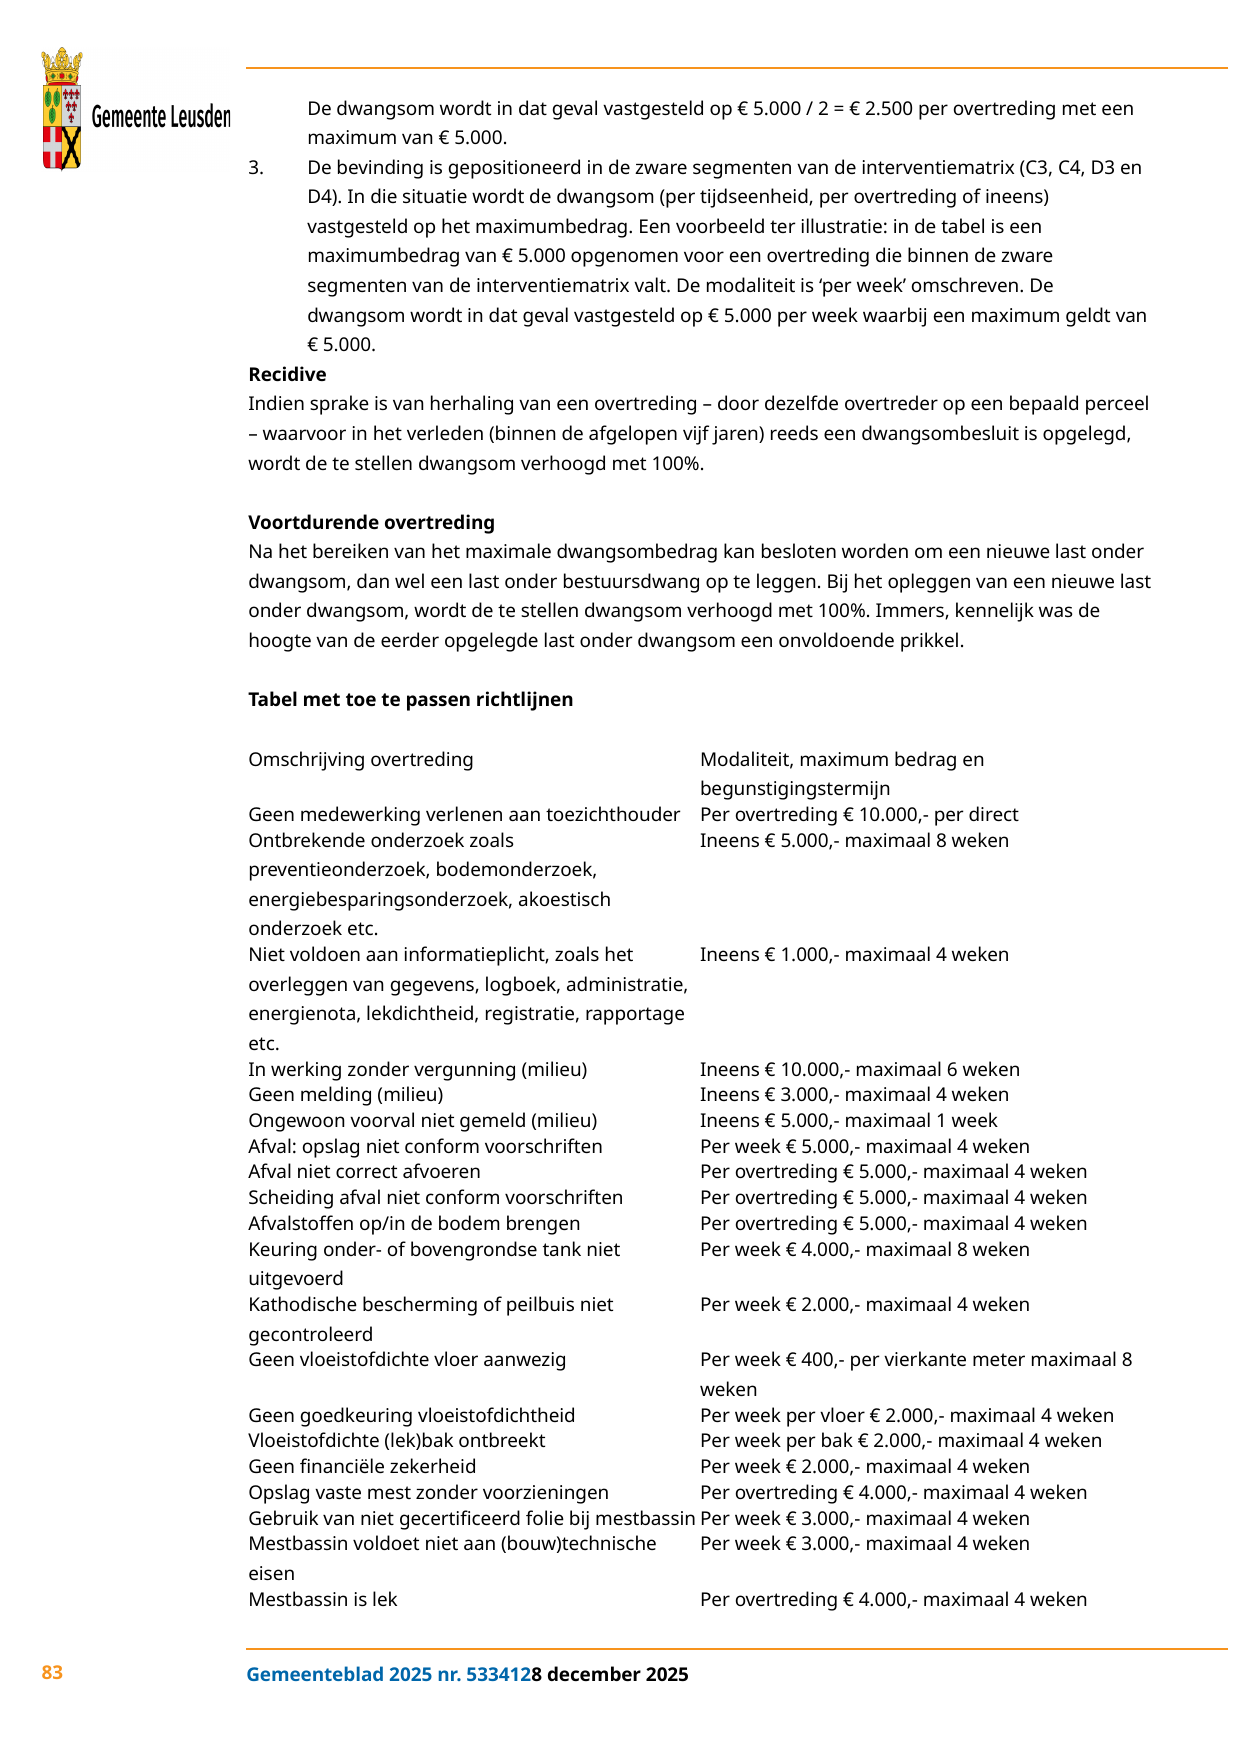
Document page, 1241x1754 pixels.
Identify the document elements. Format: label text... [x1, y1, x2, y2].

text Voortdurende overtreding [248, 509, 1152, 535]
table_cell Niet voldoen aan informatieplicht, zoals het overleggen van gegevens, logboek, administratie, energienota, lekdichtheid, registratie, rapportage etc. [248, 941, 700, 1056]
picture [41, 47, 231, 172]
list De bevinding is gepositioneerd in de zware segmenten van de interventiematrix (C3, C4, D3 en D4). In die situatie wordt de dwangsom (per tijdseenheid, per overtreding of ineens) vastgesteld op het maximumbedrag. Een voorbeeld ter illustratie: in de tabel is een maximumbedrag van € 5.000 opgenomen voor een overtreding die binnen de zware segmenten van de interventiematrix valt. De modaliteit is ‘per week’ omschreven. De dwangsom wordt in dat geval vastgesteld op € 5.000 per week waarbij een maximum geldt van € 5.000. [248, 154, 1152, 357]
table_cell In werking zonder vergunning (milieu) [248, 1056, 700, 1081]
table_cell Ineens € 10.000,- maximaal 6 weken [700, 1056, 1152, 1081]
table_cell Geen medewerking verlenen aan toezichthouder [248, 801, 700, 827]
text Na het bereiken van het maximale dwangsombedrag kan besloten worden om een nieuwe last onder dwangsom, dan wel een last onder bestuursdwang op te leggen. Bij het opleggen van een nieuwe last onder dwangsom, wordt de te stellen dwangsom verhoogd met 100%. Immers, kennelijk was de hoogte van de eerder opgelegde last onder dwangsom een onvoldoende prikkel. [248, 538, 1152, 653]
table_cell Ineens € 5.000,- maximaal 8 weken [700, 827, 1152, 941]
table_cell Afvalstoffen op/in de bodem brengen [248, 1210, 700, 1236]
table_cell Geen vloeistofdichte vloer aanwezig [248, 1346, 700, 1402]
table_cell Per week € 2.000,- maximaal 4 weken [700, 1291, 1152, 1346]
table_cell Ineens € 3.000,- maximaal 4 weken [700, 1081, 1152, 1107]
table_cell Vloeistofdichte (lek)bak ontbreekt [248, 1428, 700, 1453]
table_cell Per week € 2.000,- maximaal 4 weken [700, 1453, 1152, 1479]
table_cell Per week € 3.000,- maximaal 4 weken [700, 1505, 1152, 1530]
table_cell Per overtreding € 4.000,- maximaal 4 weken [700, 1479, 1152, 1505]
table_cell Afval: opslag niet conform voorschriften [248, 1133, 700, 1159]
table_cell Per week € 3.000,- maximaal 4 weken [700, 1530, 1152, 1586]
table_cell Mestbassin voldoet niet aan (bouw)technische eisen [248, 1530, 700, 1586]
table_cell Keuring onder- of bovengrondse tank niet uitgevoerd [248, 1236, 700, 1291]
table_cell Geen goedkeuring vloeistofdichtheid [248, 1402, 700, 1427]
table_cell Afval niet correct afvoeren [248, 1159, 700, 1184]
table_cell Ontbrekende onderzoek zoals preventieonderzoek, bodemonderzoek, energiebesparingsonderzoek, akoestisch onderzoek etc. [248, 827, 700, 941]
table_cell Per overtreding € 10.000,- per direct [700, 801, 1152, 827]
table_cell Scheiding afval niet conform voorschriften [248, 1184, 700, 1210]
table_cell Ineens € 5.000,- maximaal 1 week [700, 1107, 1152, 1133]
text Tabel met toe te passen richtlijnen [248, 686, 1152, 712]
table_cell Kathodische bescherming of peilbuis niet gecontroleerd [248, 1291, 700, 1346]
table_cell Per week per vloer € 2.000,- maximaal 4 weken [700, 1402, 1152, 1427]
table_cell Per overtreding € 5.000,- maximaal 4 weken [700, 1159, 1152, 1184]
table_cell Ongewoon voorval niet gemeld (milieu) [248, 1107, 700, 1133]
table_cell Geen melding (milieu) [248, 1081, 700, 1107]
table_header Modaliteit, maximum bedrag en begunstigingstermijn [700, 746, 1152, 801]
table_cell Per week € 400,- per vierkante meter maximaal 8 weken [700, 1346, 1152, 1402]
table_cell Per week per bak € 2.000,- maximaal 4 weken [700, 1428, 1152, 1453]
table_cell Geen financiële zekerheid [248, 1453, 700, 1479]
table_cell Per week € 4.000,- maximaal 8 weken [700, 1236, 1152, 1291]
table_cell Ineens € 1.000,- maximaal 4 weken [700, 941, 1152, 1056]
text Indien sprake is van herhaling van een overtreding – door dezelfde overtreder op een bepaald perceel – waarvoor in het verleden (binnen de afgelopen vijf jaren) reeds een dwangsombesluit is opgelegd, wordt de te stellen dwangsom verhoogd met 100%. [248, 391, 1152, 476]
table_cell Mestbassin is lek [248, 1586, 700, 1611]
table_cell Opslag vaste mest zonder voorzieningen [248, 1479, 700, 1505]
text Recidive [248, 361, 1152, 387]
list De dwangsom wordt in dat geval vastgesteld op € 5.000 / 2 = € 2.500 per overtreding met een maximum van € 5.000. [248, 95, 1152, 150]
table_cell Per overtreding € 5.000,- maximaal 4 weken [700, 1210, 1152, 1236]
table_cell Gebruik van niet gecertificeerd folie bij mestbassin [248, 1505, 700, 1530]
table_cell Per overtreding € 5.000,- maximaal 4 weken [700, 1184, 1152, 1210]
table_header Omschrijving overtreding [248, 746, 700, 801]
table_cell Per week € 5.000,- maximaal 4 weken [700, 1133, 1152, 1159]
table_cell Per overtreding € 4.000,- maximaal 4 weken [700, 1586, 1152, 1611]
